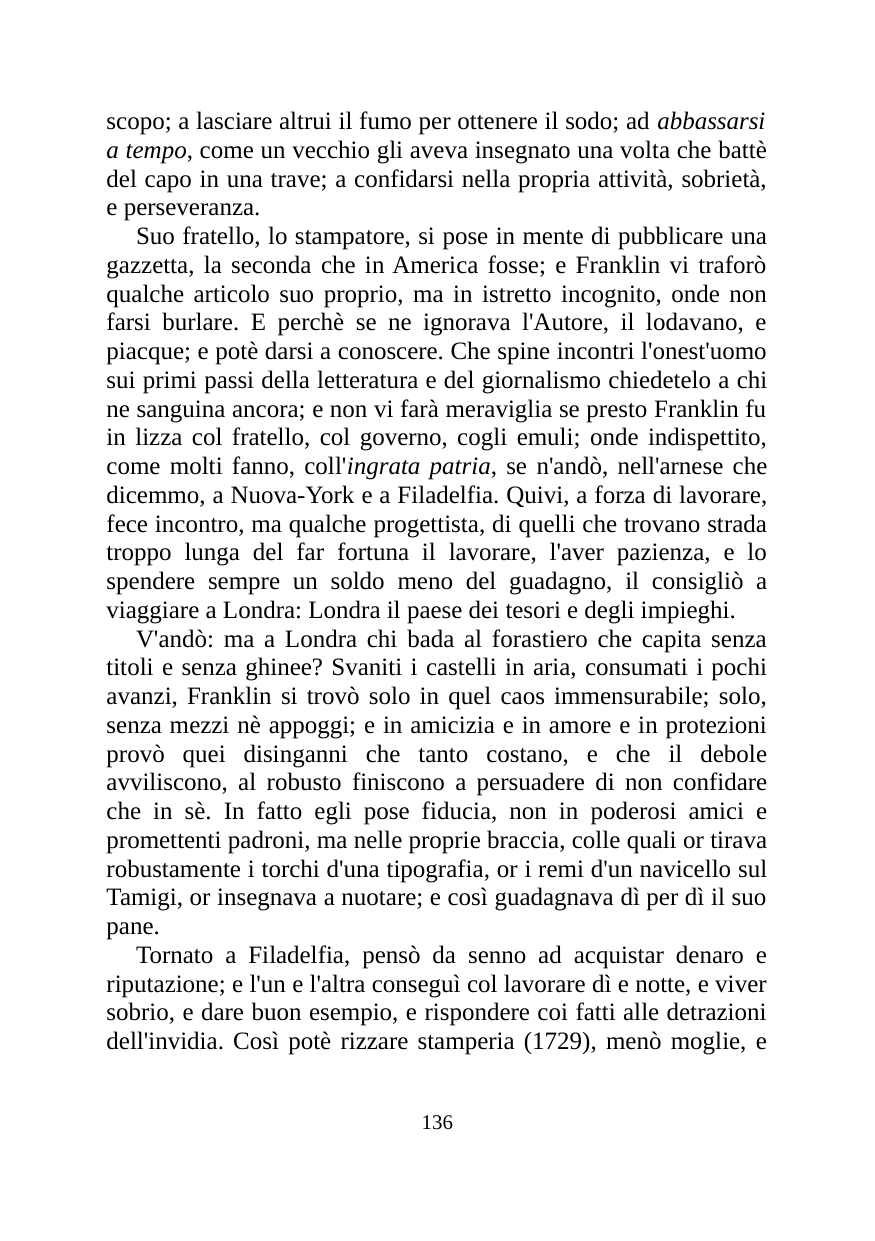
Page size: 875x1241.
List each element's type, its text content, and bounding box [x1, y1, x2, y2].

text V'andò: ma a Londra chi bada al forastiero che capita senza titoli e senza ghinee? Svaniti i castelli in aria, consumati i pochi avanzi, Franklin si trovò solo in quel caos immensurabile; solo, senza mezzi nè appoggi; e in amicizia e in amore e in protezioni provò quei disinganni che tanto costano, e che il debole avviliscono, al robusto finiscono a persuadere di non confidare che in sè. In fatto egli pose fiducia, non in poderosi amici e promettenti padroni, ma nelle proprie braccia, colle quali or tirava robustamente i torchi d'una tipografia, or i remi d'un navicello sul Tamigi, or insegnava a nuotare; e così guadagnava dì per dì il suo pane. [106, 624, 768, 940]
text scopo; a lasciare altrui il fumo per ottenere il sodo; ad abbassarsi a tempo, come un vecchio gli aveva insegnato una volta che battè del capo in una trave; a confidarsi nella propria attività, sobrietà, e perseveranza. [106, 106, 768, 221]
text Tornato a Filadelfia, pensò da senno ad acquistar denaro e riputazione; e l'un e l'altra conseguì col lavorare dì e notte, e viver sobrio, e dare buon esempio, e rispondere coi fatti alle detrazioni dell'invidia. Così potè rizzare stamperia (1729), menò moglie, e [106, 940, 768, 1055]
text Suo fratello, lo stampatore, si pose in mente di pubblicare una gazzetta, la seconda che in America fosse; e Franklin vi traforò qualche articolo suo proprio, ma in istretto incognito, onde non farsi burlare. E perchè se ne ignorava l'Autore, il lodavano, e piacque; e potè darsi a conoscere. Che spine incontri l'onest'uomo sui primi passi della letteratura e del giornalismo chiedetelo a chi ne sanguina ancora; e non vi farà meraviglia se presto Franklin fu in lizza col fratello, col governo, cogli emuli; onde indispettito, come molti fanno, coll'ingrata patria, se n'andò, nell'arnese che dicemmo, a Nuova-York e a Filadelfia. Quivi, a forza di lavorare, fece incontro, ma qualche progettista, di quelli che trovano strada troppo lunga del far fortuna il lavorare, l'aver pazienza, e lo spendere sempre un soldo meno del guadagno, il consigliò a viaggiare a Londra: Londra il paese dei tesori e degli impieghi. [106, 221, 768, 624]
